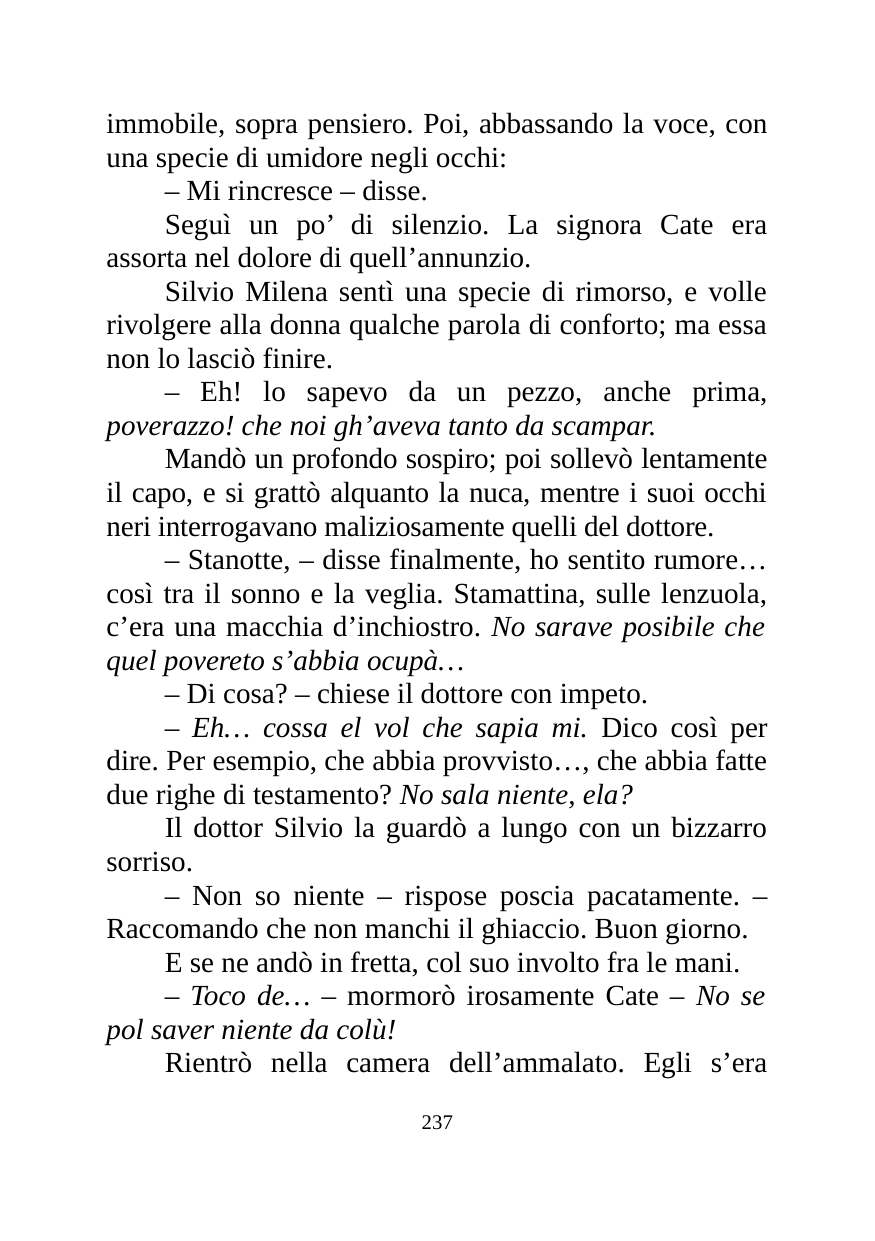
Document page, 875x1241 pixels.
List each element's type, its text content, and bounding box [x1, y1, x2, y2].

text – Eh! lo sapevo da un pezzo, anche prima, poverazzo! che noi gh’aveva tanto da scampar. [106, 374, 768, 442]
text – Di cosa? – chiese il dottore con impeto. [106, 676, 768, 710]
text Seguì un po’ di silenzio. La signora Cate era assorta nel dolore di quell’annunzio. [106, 207, 768, 274]
text immobile, sopra pensiero. Poi, abbassando la voce, con una specie di umidore negli occhi: [106, 106, 768, 173]
text – Mi rincresce – disse. [106, 173, 768, 207]
text – Toco de… – mormorò irosamente Cate – No se pol saver niente da colù! [106, 978, 768, 1045]
text E se ne andò in fretta, col suo involto fra le mani. [106, 945, 768, 978]
text – Stanotte, – disse finalmente, ho sentito rumore… così tra il sonno e la veglia. Stamattina, sulle lenzuola, c’era una macchia d’inchiostro. No sarave posibile che quel povereto s’abbia ocupà… [106, 542, 768, 676]
text Rientrò nella camera dell’ammalato. Egli s’era [106, 1045, 768, 1079]
text Mandò un profondo sospiro; poi sollevò lentamente il capo, e si grattò alquanto la nuca, mentre i suoi occhi neri interrogavano maliziosamente quelli del dottore. [106, 442, 768, 542]
text – Eh… cossa el vol che sapia mi. Dico così per dire. Per esempio, che abbia provvisto…, che abbia fatte due righe di testamento? No sala niente, ela? [106, 710, 768, 811]
text – Non so niente – rispose poscia pacatamente. – Raccomando che non manchi il ghiaccio. Buon giorno. [106, 878, 768, 945]
text Il dottor Silvio la guardò a lungo con un bizzarro sorriso. [106, 811, 768, 878]
text Silvio Milena sentì una specie di rimorso, e volle rivolgere alla donna qualche parola di conforto; ma essa non lo lasciò finire. [106, 274, 768, 374]
